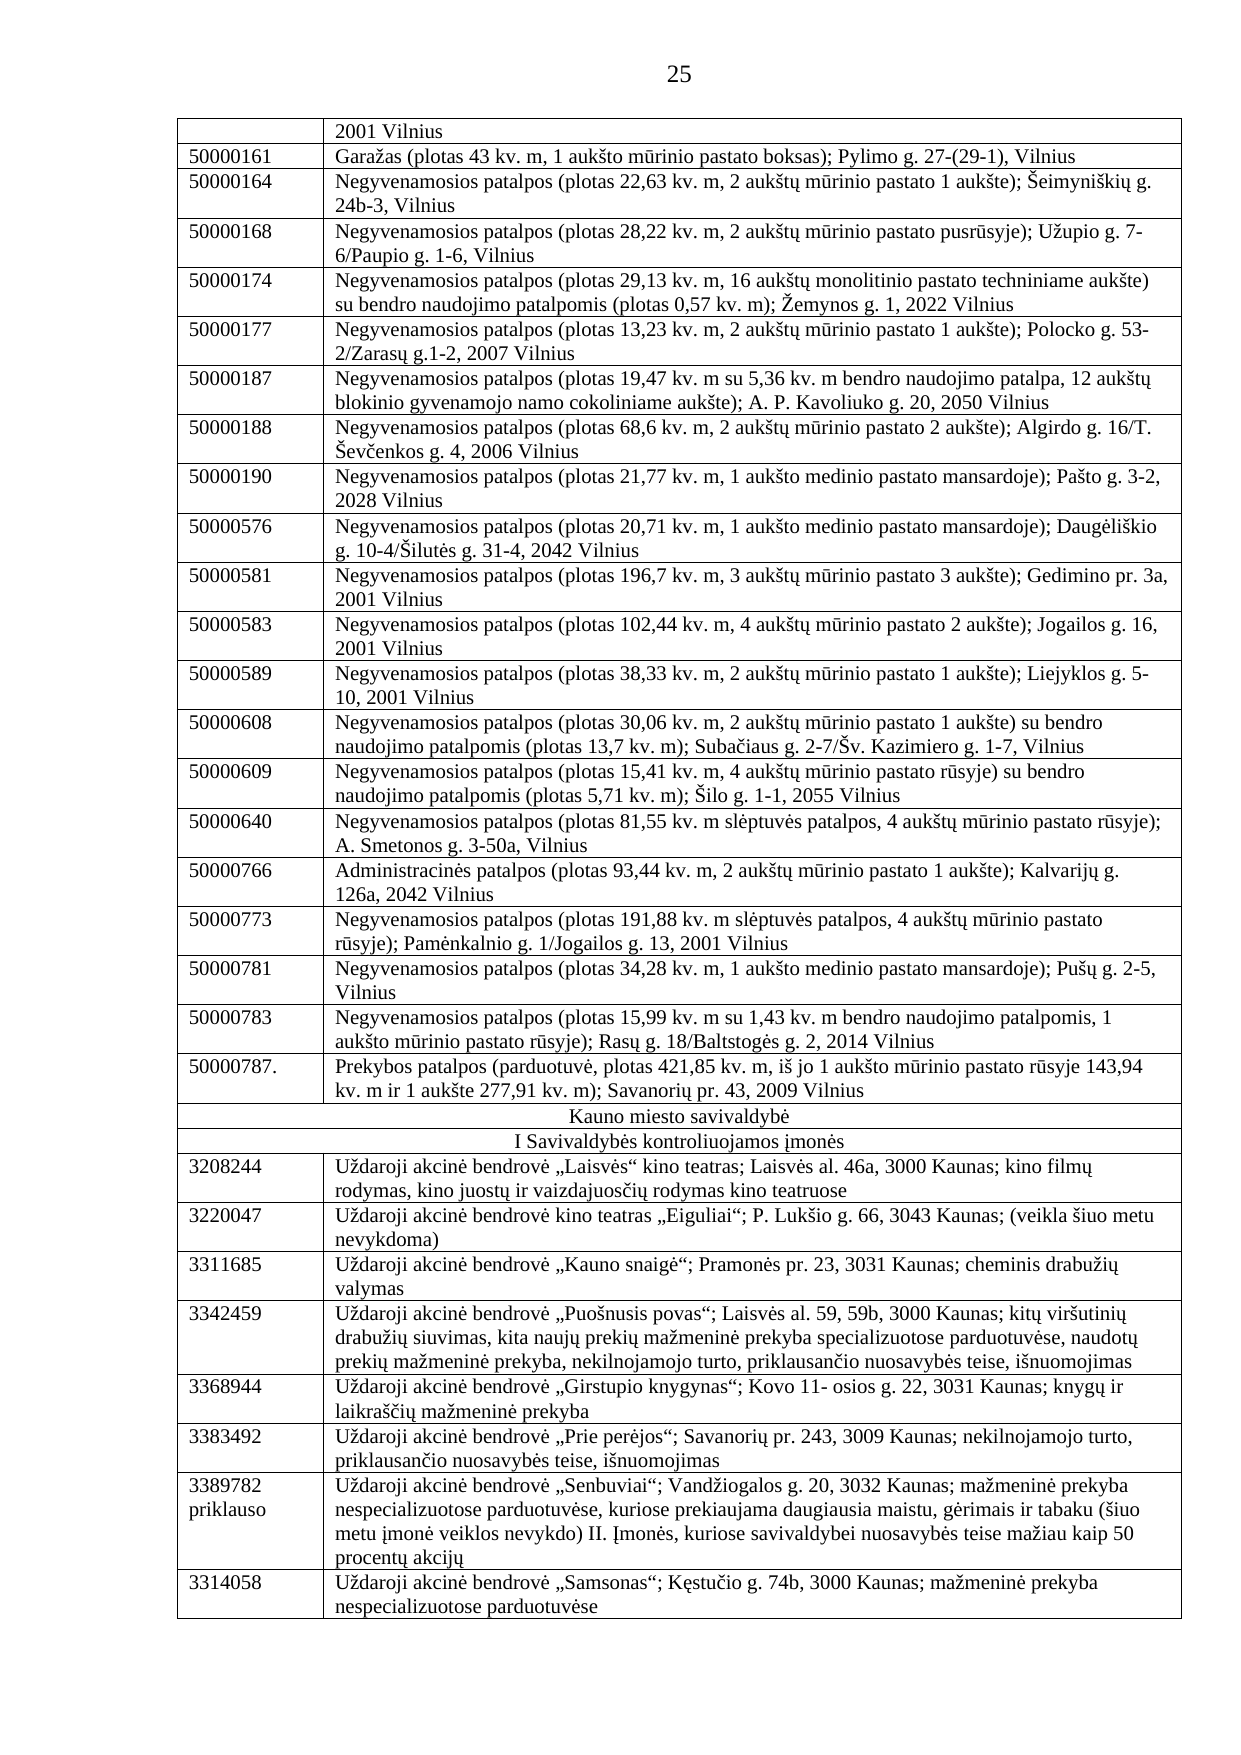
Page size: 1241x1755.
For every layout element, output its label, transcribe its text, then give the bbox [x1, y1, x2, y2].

table_cell Negyvenamosios patalpos (plotas 30,06 kv. m, 2 aukštų mūrinio pastato 1 aukšte) su bendro naudojimo patalpomis (plotas 13,7 kv. m); Subačiaus g. 2-7/Šv. Kazimiero g. 1-7, Vilnius [324, 710, 1181, 758]
table_cell Negyvenamosios patalpos (plotas 13,23 kv. m, 2 aukštų mūrinio pastato 1 aukšte); Polocko g. 53-2/Zarasų g.1-2, 2007 Vilnius [324, 317, 1181, 365]
table_cell 50000609 [178, 759, 323, 807]
table_cell 50000783 [178, 1005, 323, 1053]
table_cell 50000161 [178, 144, 323, 168]
table_cell Negyvenamosios patalpos (plotas 15,41 kv. m, 4 aukštų mūrinio pastato rūsyje) su bendro naudojimo patalpomis (plotas 5,71 kv. m); Šilo g. 1-1, 2055 Vilnius [324, 759, 1181, 807]
table_cell 3208244 [178, 1154, 323, 1202]
table_cell 50000164 [178, 169, 323, 217]
table_cell Negyvenamosios patalpos (plotas 19,47 kv. m su 5,36 kv. m bendro naudojimo patalpa, 12 aukštų blokinio gyvenamojo namo cokoliniame aukšte); A. P. Kavoliuko g. 20, 2050 Vilnius [324, 366, 1181, 414]
table_cell Negyvenamosios patalpos (plotas 15,99 kv. m su 1,43 kv. m bendro naudojimo patalpomis, 1 aukšto mūrinio pastato rūsyje); Rasų g. 18/Baltstogės g. 2, 2014 Vilnius [324, 1005, 1181, 1053]
table_cell 50000576 [178, 514, 323, 562]
table_cell 50000787. [178, 1054, 323, 1102]
table_cell 3389782 priklauso [178, 1473, 323, 1569]
table_cell 50000589 [178, 661, 323, 709]
table_cell 3383492 [178, 1424, 323, 1472]
table_cell Negyvenamosios patalpos (plotas 102,44 kv. m, 4 aukštų mūrinio pastato 2 aukšte); Jogailos g. 16, 2001 Vilnius [324, 612, 1181, 660]
table_cell Negyvenamosios patalpos (plotas 29,13 kv. m, 16 aukštų monolitinio pastato techniniame aukšte) su bendro naudojimo patalpomis (plotas 0,57 kv. m); Žemynos g. 1, 2022 Vilnius [324, 268, 1181, 316]
table_cell 50000187 [178, 366, 323, 414]
table_cell 50000608 [178, 710, 323, 758]
table_cell 50000168 [178, 219, 323, 267]
table_cell Negyvenamosios patalpos (plotas 34,28 kv. m, 1 aukšto medinio pastato mansardoje); Pušų g. 2-5, Vilnius [324, 956, 1181, 1004]
table_cell 3314058 [178, 1570, 323, 1618]
table_cell Negyvenamosios patalpos (plotas 191,88 kv. m slėptuvės patalpos, 4 aukštų mūrinio pastato rūsyje); Pamėnkalnio g. 1/Jogailos g. 13, 2001 Vilnius [324, 907, 1181, 955]
table_cell Uždaroji akcinė bendrovė kino teatras „Eiguliai“; P. Lukšio g. 66, 3043 Kaunas; (veikla šiuo metu nevykdoma) [324, 1203, 1181, 1251]
table_cell Uždaroji akcinė bendrovė „Prie perėjos“; Savanorių pr. 243, 3009 Kaunas; nekilnojamojo turto, priklausančio nuosavybės teise, išnuomojimas [324, 1424, 1181, 1472]
table_cell Uždaroji akcinė bendrovė „Samsonas“; Kęstučio g. 74b, 3000 Kaunas; mažmeninė prekyba nespecializuotose parduotuvėse [324, 1570, 1181, 1618]
table_cell Negyvenamosios patalpos (plotas 21,77 kv. m, 1 aukšto medinio pastato mansardoje); Pašto g. 3-2, 2028 Vilnius [324, 464, 1181, 512]
table_cell 3342459 [178, 1301, 323, 1373]
table_cell I Savivaldybės kontroliuojamos įmonės [178, 1129, 1181, 1153]
table_cell 50000177 [178, 317, 323, 365]
table_cell Kauno miesto savivaldybė [178, 1104, 1181, 1128]
table_cell Uždaroji akcinė bendrovė „Girstupio knygynas“; Kovo 11- osios g. 22, 3031 Kaunas; knygų ir laikraščių mažmeninė prekyba [324, 1375, 1181, 1423]
table_cell 2001 Vilnius [324, 119, 1181, 143]
table_cell 50000781 [178, 956, 323, 1004]
table_cell Negyvenamosios patalpos (plotas 38,33 kv. m, 2 aukštų mūrinio pastato 1 aukšte); Liejyklos g. 5-10, 2001 Vilnius [324, 661, 1181, 709]
table_cell Administracinės patalpos (plotas 93,44 kv. m, 2 aukštų mūrinio pastato 1 aukšte); Kalvarijų g. 126a, 2042 Vilnius [324, 858, 1181, 906]
table_cell Uždaroji akcinė bendrovė „Senbuviai“; Vandžiogalos g. 20, 3032 Kaunas; mažmeninė prekyba nespecializuotose parduotuvėse, kuriose prekiaujama daugiausia maistu, gėrimais ir tabaku (šiuo metu įmonė veiklos nevykdo) II. Įmonės, kuriose savivaldybei nuosavybės teise mažiau kaip 50 procentų akcijų [324, 1473, 1181, 1569]
table_cell 50000190 [178, 464, 323, 512]
table_cell Negyvenamosios patalpos (plotas 81,55 kv. m slėptuvės patalpos, 4 aukštų mūrinio pastato rūsyje); A. Smetonos g. 3-50a, Vilnius [324, 809, 1181, 857]
table_cell Negyvenamosios patalpos (plotas 20,71 kv. m, 1 aukšto medinio pastato mansardoje); Daugėliškio g. 10-4/Šilutės g. 31-4, 2042 Vilnius [324, 514, 1181, 562]
table_cell Uždaroji akcinė bendrovė „Laisvės“ kino teatras; Laisvės al. 46a, 3000 Kaunas; kino filmų rodymas, kino juostų ir vaizdajuosčių rodymas kino teatruose [324, 1154, 1181, 1202]
table_cell [178, 119, 323, 143]
table_cell 50000640 [178, 809, 323, 857]
table_cell Negyvenamosios patalpos (plotas 22,63 kv. m, 2 aukštų mūrinio pastato 1 aukšte); Šeimyniškių g. 24b-3, Vilnius [324, 169, 1181, 217]
table_cell 50000174 [178, 268, 323, 316]
table_cell Negyvenamosios patalpos (plotas 68,6 kv. m, 2 aukštų mūrinio pastato 2 aukšte); Algirdo g. 16/T. Ševčenkos g. 4, 2006 Vilnius [324, 415, 1181, 463]
table_cell Prekybos patalpos (parduotuvė, plotas 421,85 kv. m, iš jo 1 aukšto mūrinio pastato rūsyje 143,94 kv. m ir 1 aukšte 277,91 kv. m); Savanorių pr. 43, 2009 Vilnius [324, 1054, 1181, 1102]
table_cell 50000766 [178, 858, 323, 906]
table_cell 3220047 [178, 1203, 323, 1251]
table_cell Negyvenamosios patalpos (plotas 28,22 kv. m, 2 aukštų mūrinio pastato pusrūsyje); Užupio g. 7-6/Paupio g. 1-6, Vilnius [324, 219, 1181, 267]
table_cell Garažas (plotas 43 kv. m, 1 aukšto mūrinio pastato boksas); Pylimo g. 27-(29-1), Vilnius [324, 144, 1181, 168]
table_cell Uždaroji akcinė bendrovė „Kauno snaigė“; Pramonės pr. 23, 3031 Kaunas; cheminis drabužių valymas [324, 1252, 1181, 1300]
table_cell Negyvenamosios patalpos (plotas 196,7 kv. m, 3 aukštų mūrinio pastato 3 aukšte); Gedimino pr. 3a, 2001 Vilnius [324, 563, 1181, 611]
table_cell Uždaroji akcinė bendrovė „Puošnusis povas“; Laisvės al. 59, 59b, 3000 Kaunas; kitų viršutinių drabužių siuvimas, kita naujų prekių mažmeninė prekyba specializuotose parduotuvėse, naudotų prekių mažmeninė prekyba, nekilnojamojo turto, priklausančio nuosavybės teise, išnuomojimas [324, 1301, 1181, 1373]
table_cell 50000188 [178, 415, 323, 463]
table_cell 3368944 [178, 1375, 323, 1423]
table_cell 50000581 [178, 563, 323, 611]
table_cell 3311685 [178, 1252, 323, 1300]
table_cell 50000583 [178, 612, 323, 660]
table_cell 50000773 [178, 907, 323, 955]
